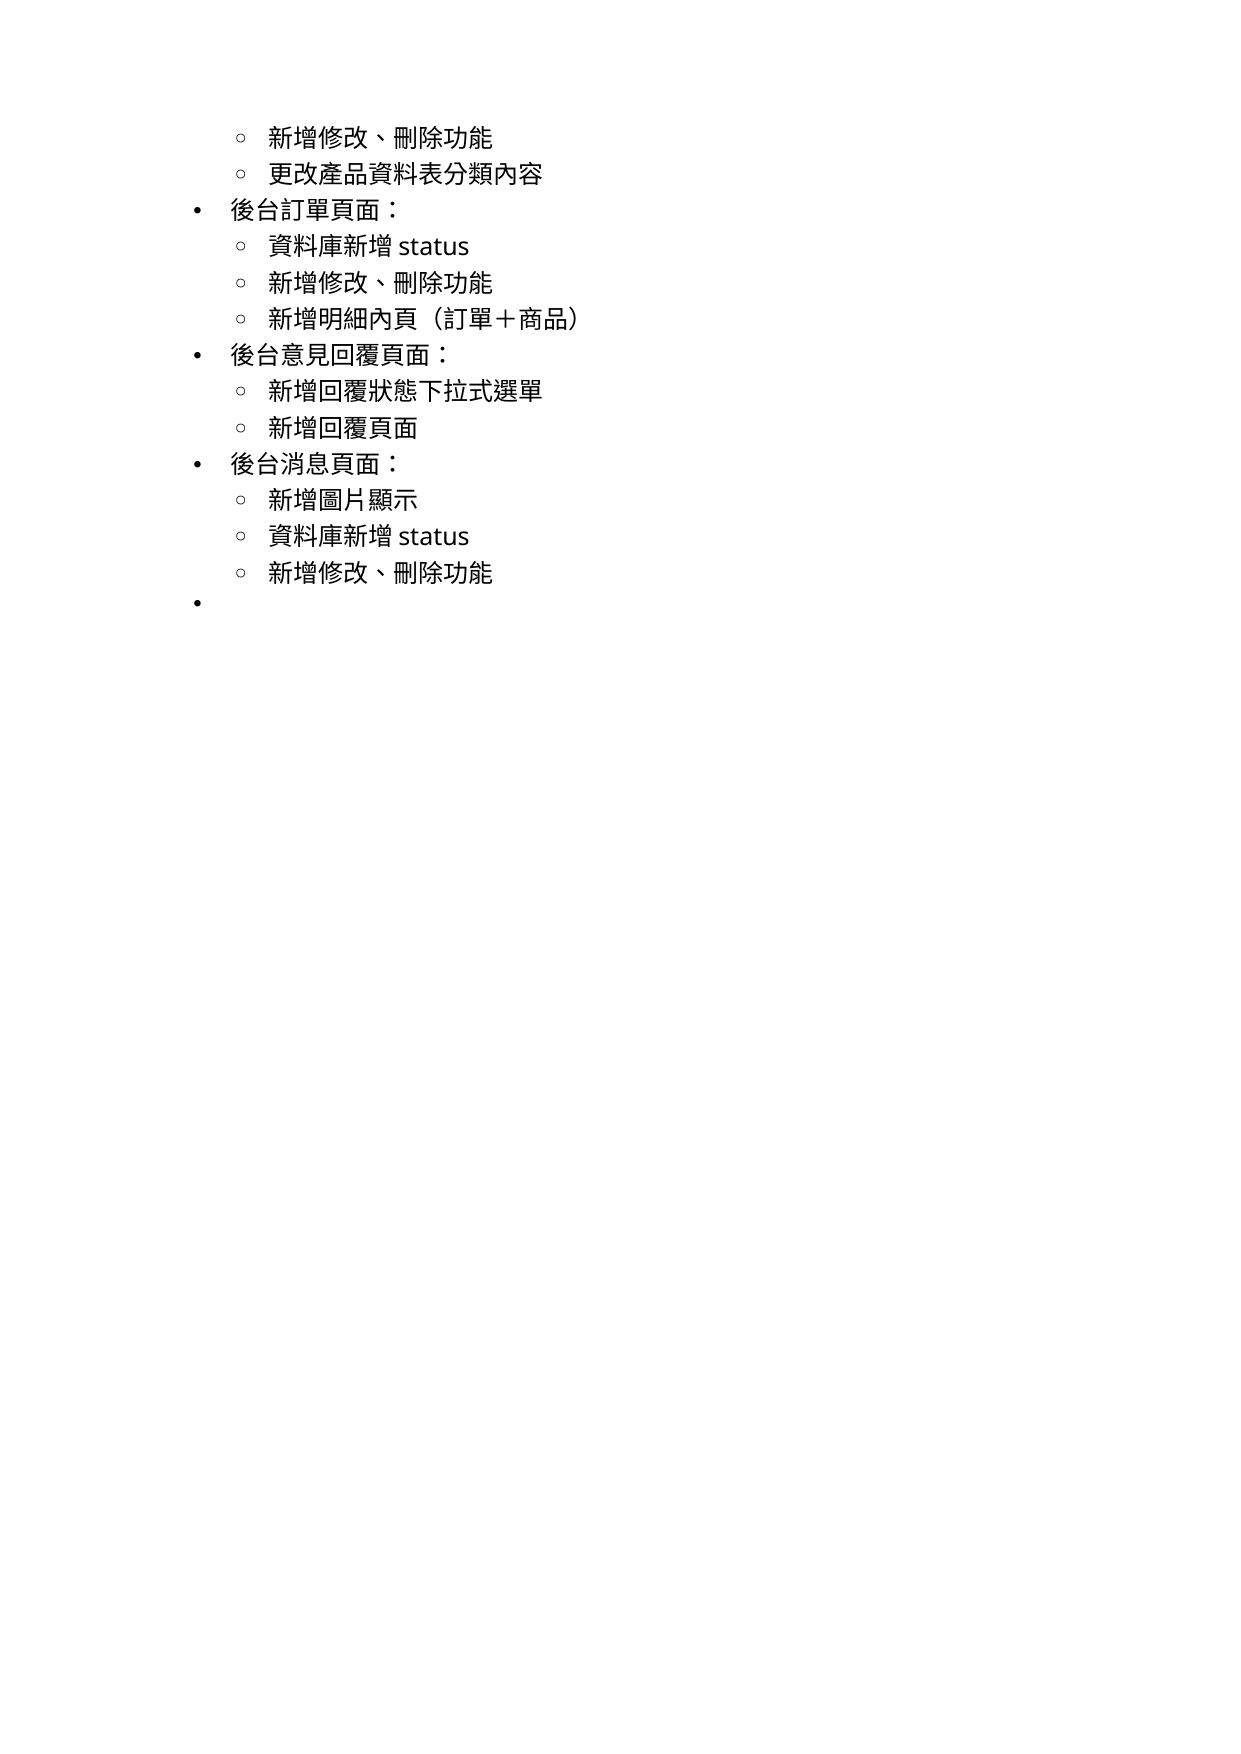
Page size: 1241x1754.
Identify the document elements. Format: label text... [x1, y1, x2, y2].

list 後台訂單頁面： [193, 191, 1122, 227]
list 新增修改、刪除功能 [231, 263, 1122, 299]
list 新增回覆頁面 [231, 408, 1122, 444]
list 新增圖片顯示 [231, 481, 1122, 517]
list 新增修改、刪除功能 [231, 118, 1122, 154]
list 資料庫新增status [231, 517, 1122, 553]
list 新增明細內頁（訂單＋商品） [231, 299, 1122, 336]
list 新增修改、刪除功能 [231, 553, 1122, 589]
list 後台意見回覆頁面： [193, 336, 1122, 372]
list 新增回覆狀態下拉式選單 [231, 372, 1122, 408]
list 後台消息頁面： [193, 444, 1122, 481]
list 更改產品資料表分類內容 [231, 154, 1122, 191]
list 資料庫新增status [231, 227, 1122, 263]
